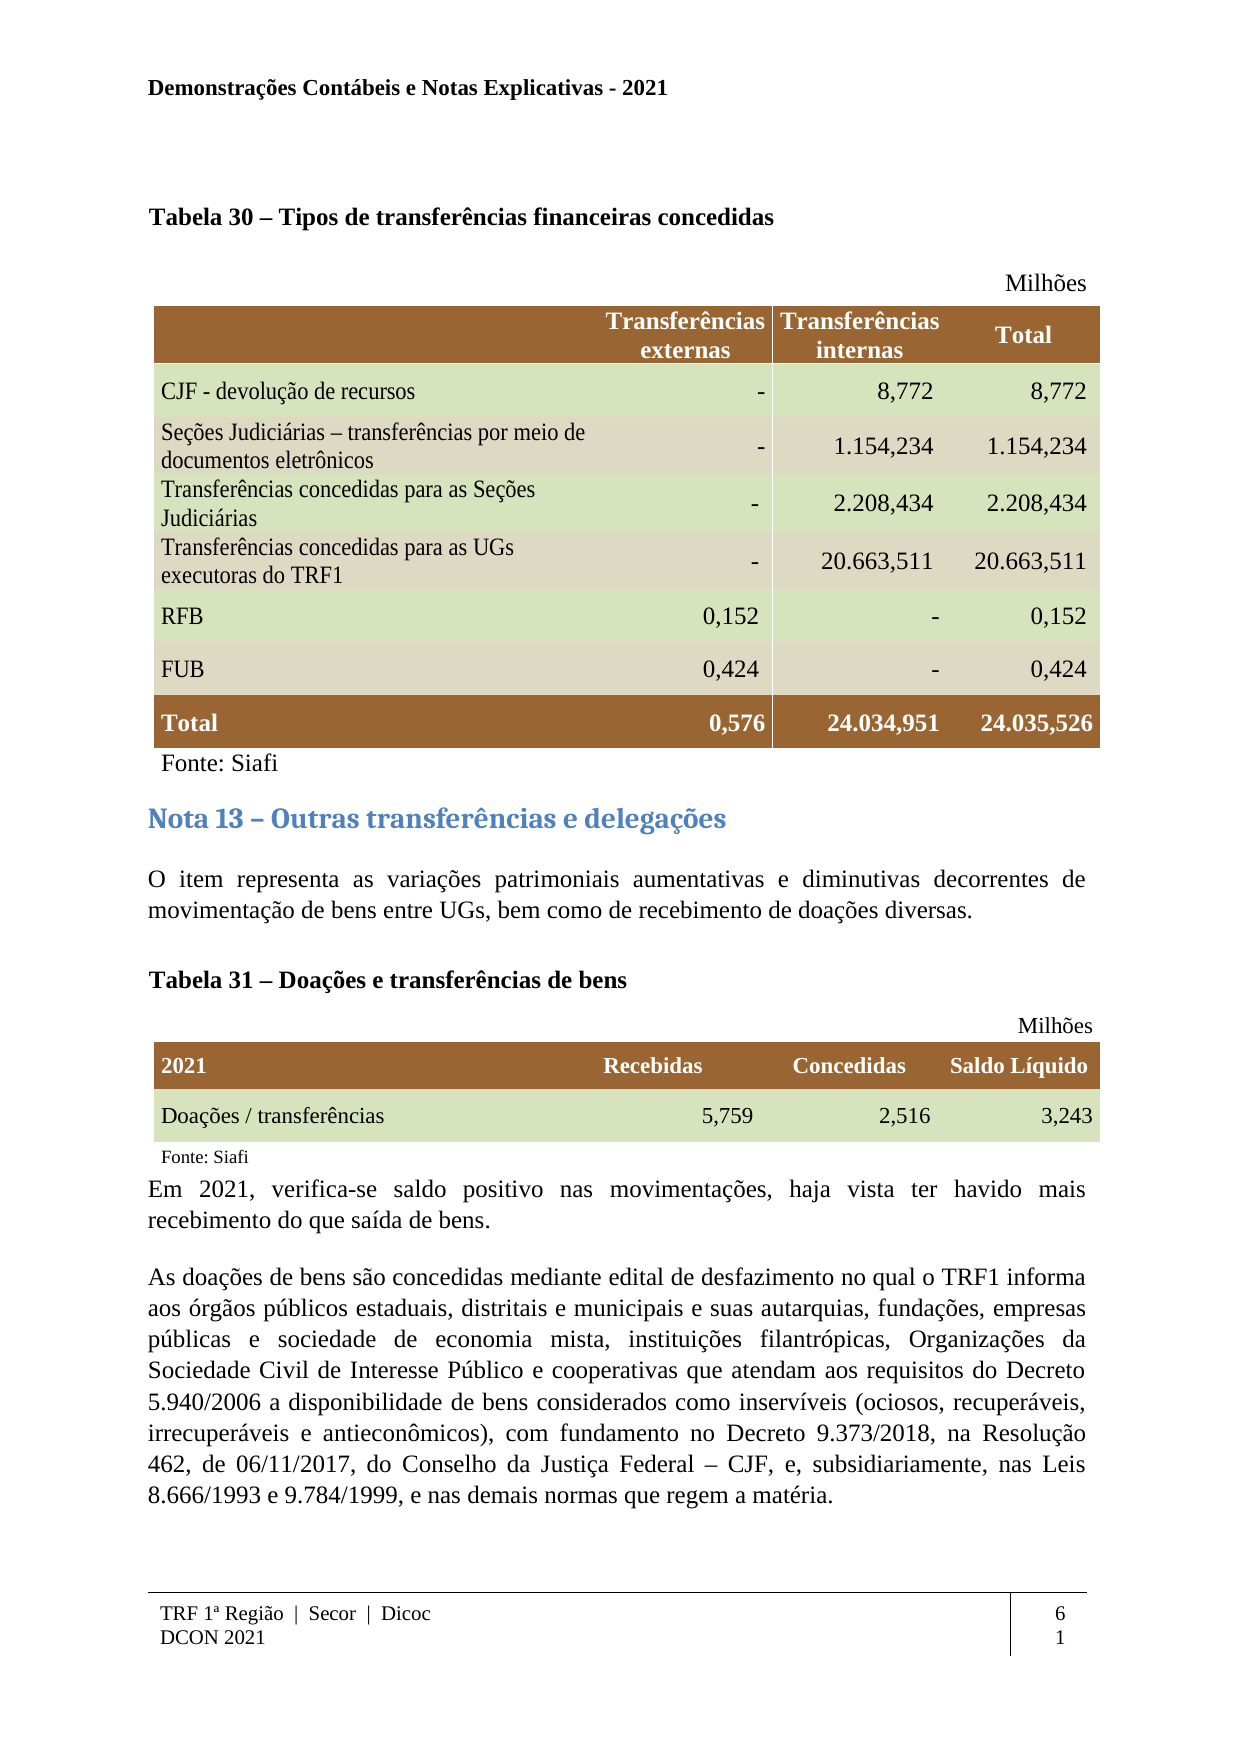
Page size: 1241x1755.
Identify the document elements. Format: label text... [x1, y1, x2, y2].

table_cell - [773, 642, 947, 695]
table_cell 24.034,951 [773, 695, 947, 748]
text Tabela 31 – Doações e transferências de bens [149, 963, 1086, 996]
table_cell Transferências internas [773, 306, 947, 363]
table_cell [154, 306, 598, 363]
table_cell Fonte: Siafi [154, 749, 1100, 777]
table_header Milhões [154, 1009, 1100, 1042]
table_cell 0,152 [947, 589, 1100, 642]
text Em 2021, verifica-se saldo positivo nas movimentações, haja vista ter havido mais recebimento do que saída de bens. [148, 1172, 1087, 1234]
table_cell 0,424 [598, 642, 772, 695]
table_cell 24.035,526 [947, 695, 1100, 748]
table_cell CJF - devolução de recursos [154, 364, 598, 417]
table_cell Recebidas [545, 1042, 760, 1089]
table_cell - [773, 589, 947, 642]
table_cell 8,772 [947, 364, 1100, 417]
table_cell Transferências externas [598, 306, 772, 363]
table_cell Fonte: Siafi [154, 1143, 1100, 1172]
text As doações de bens são concedidas mediante edital de desfazimento no qual o TRF1 informa aos órgãos públicos estaduais, distritais e municipais e suas autarquias, fundações, empresas públicas e sociedade de economia mista, instituições filantrópicas, Organizações da Sociedade Civil de Interesse Público e cooperativas que atendam aos requisitos do Decreto 5.940/2006 a disponibilidade de bens considerados como inservíveis (ociosos, recuperáveis, irrecuperáveis e antieconômicos), com fundamento no Decreto 9.373/2018, na Resolução 462, de 06/11/2017, do Conselho da Justiça Federal – CJF, e, subsidiariamente, nas Leis 8.666/1993 e 9.784/1999, e nas demais normas que regem a matéria. [148, 1259, 1087, 1509]
table_cell - [598, 532, 772, 589]
table_cell 1.154,234 [947, 417, 1100, 474]
text Tabela 30 – Tipos de transferências financeiras concedidas [149, 200, 1086, 233]
table_cell 5,759 [545, 1089, 760, 1142]
table_cell Total [154, 695, 598, 748]
table_cell 3,243 [938, 1089, 1100, 1142]
table_cell 8,772 [773, 364, 947, 417]
table_cell 20.663,511 [773, 532, 947, 589]
table_cell 1.154,234 [773, 417, 947, 474]
table_cell Transferências concedidas para as UGs executoras do TRF1 [154, 532, 598, 589]
table_cell Seções Judiciárias – transferências por meio de documentos eletrônicos [154, 417, 598, 474]
table_cell 0,576 [598, 695, 772, 748]
text O item representa as variações patrimoniais aumentativas e diminutivas decorrentes de movimentação de bens entre UGs, bem como de recebimento de doações diversas. [148, 862, 1087, 924]
table_cell 2,516 [760, 1089, 938, 1142]
table_cell FUB [154, 642, 598, 695]
table_cell 2.208,434 [947, 474, 1100, 532]
table_cell Saldo Líquido [938, 1042, 1100, 1089]
table_cell Concedidas [760, 1042, 938, 1089]
table_cell - [598, 417, 772, 474]
subtitle Nota 13 – Outras transferências e delegações [148, 802, 1087, 836]
table_cell - [598, 364, 772, 417]
table_cell 20.663,511 [947, 532, 1100, 589]
table_cell 0,424 [947, 642, 1100, 695]
table_cell 2021 [154, 1042, 545, 1089]
table_cell Transferências concedidas para as Seções Judiciárias [154, 474, 598, 532]
table_cell - [598, 474, 772, 532]
table_cell Total [947, 306, 1100, 363]
table_cell 2.208,434 [773, 474, 947, 532]
table_cell Doações / transferências [154, 1089, 545, 1142]
table_cell RFB [154, 589, 598, 642]
table_header Milhões [154, 259, 1100, 306]
table_cell 0,152 [598, 589, 772, 642]
